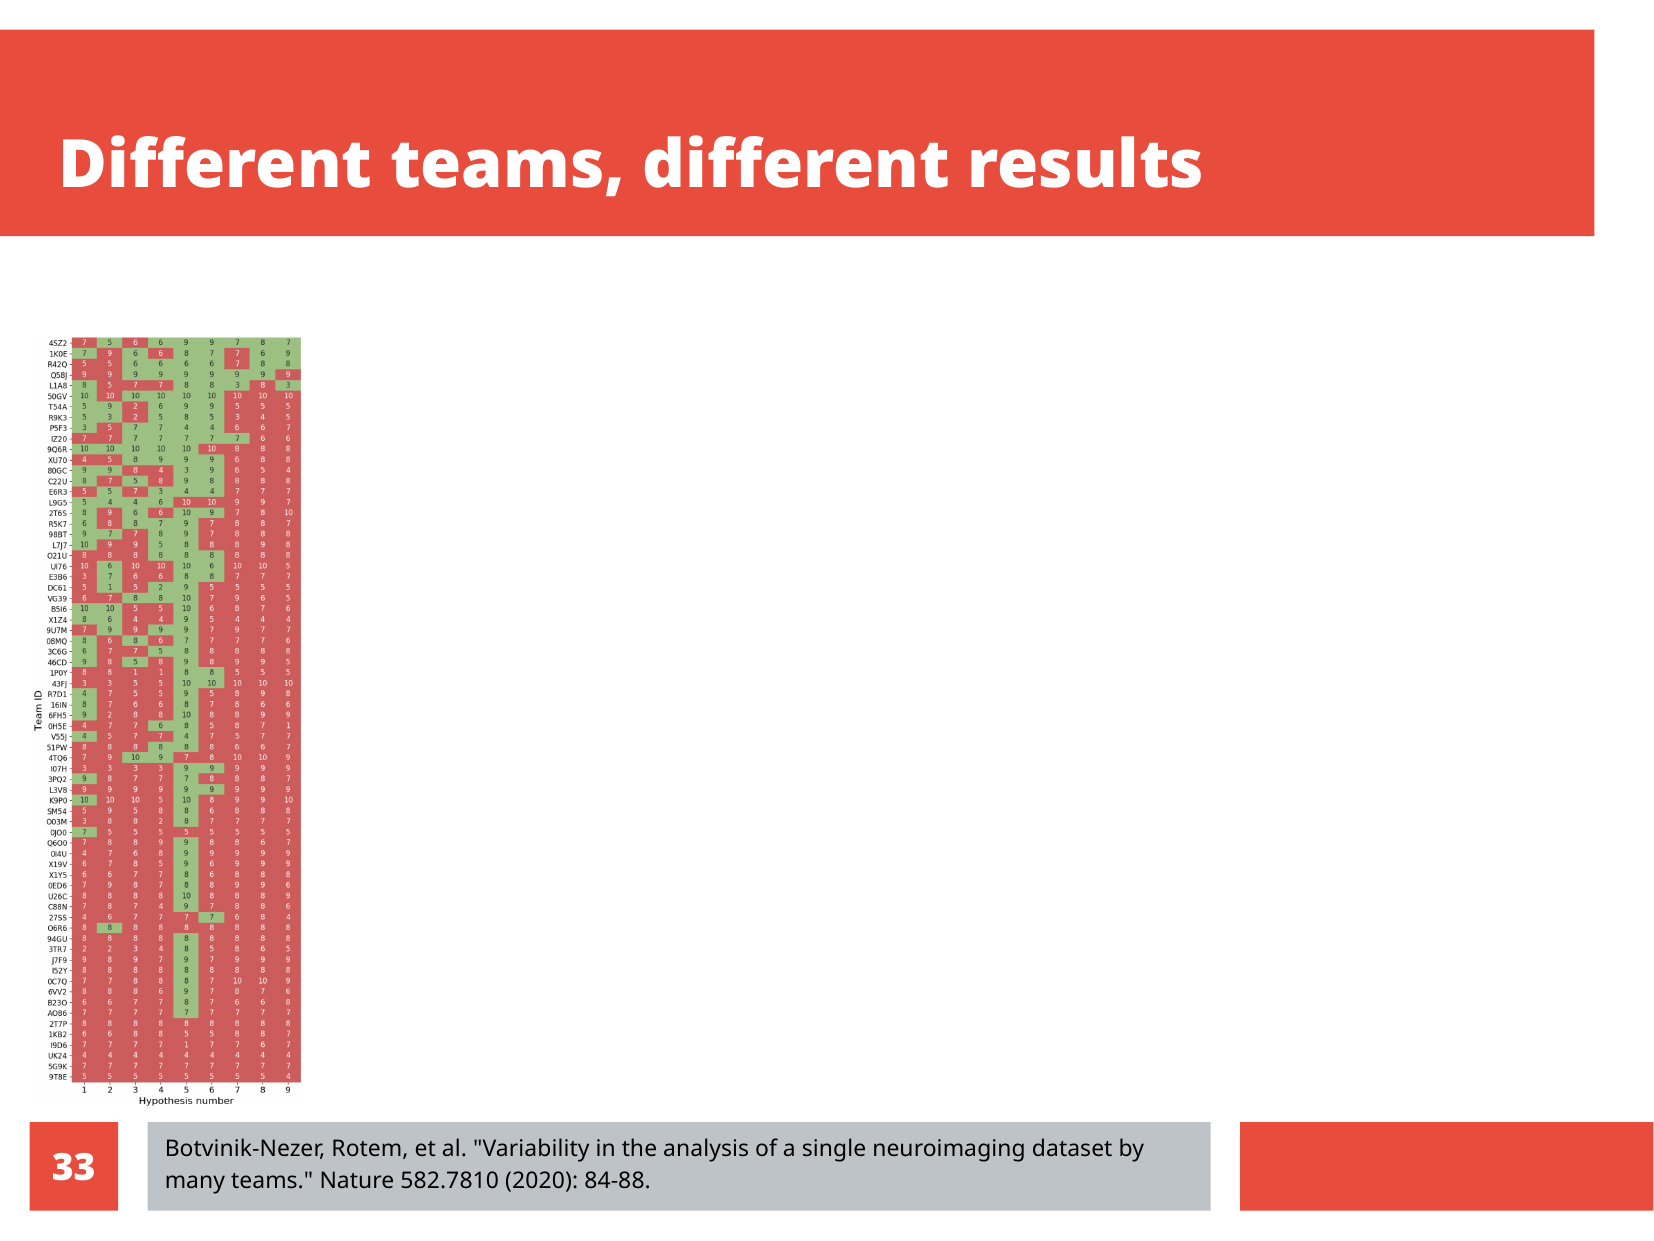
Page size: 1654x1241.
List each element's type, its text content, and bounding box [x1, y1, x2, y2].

text_box Botvinik-Nezer, Rotem, et al. "Variability in the analysis of a single neuroimaging dataset by many teams." Nature 582.7810 (2020): 84-88. [150, 1125, 1201, 1201]
picture [34, 337, 301, 1106]
title Different teams, different results [59, 59, 1595, 207]
